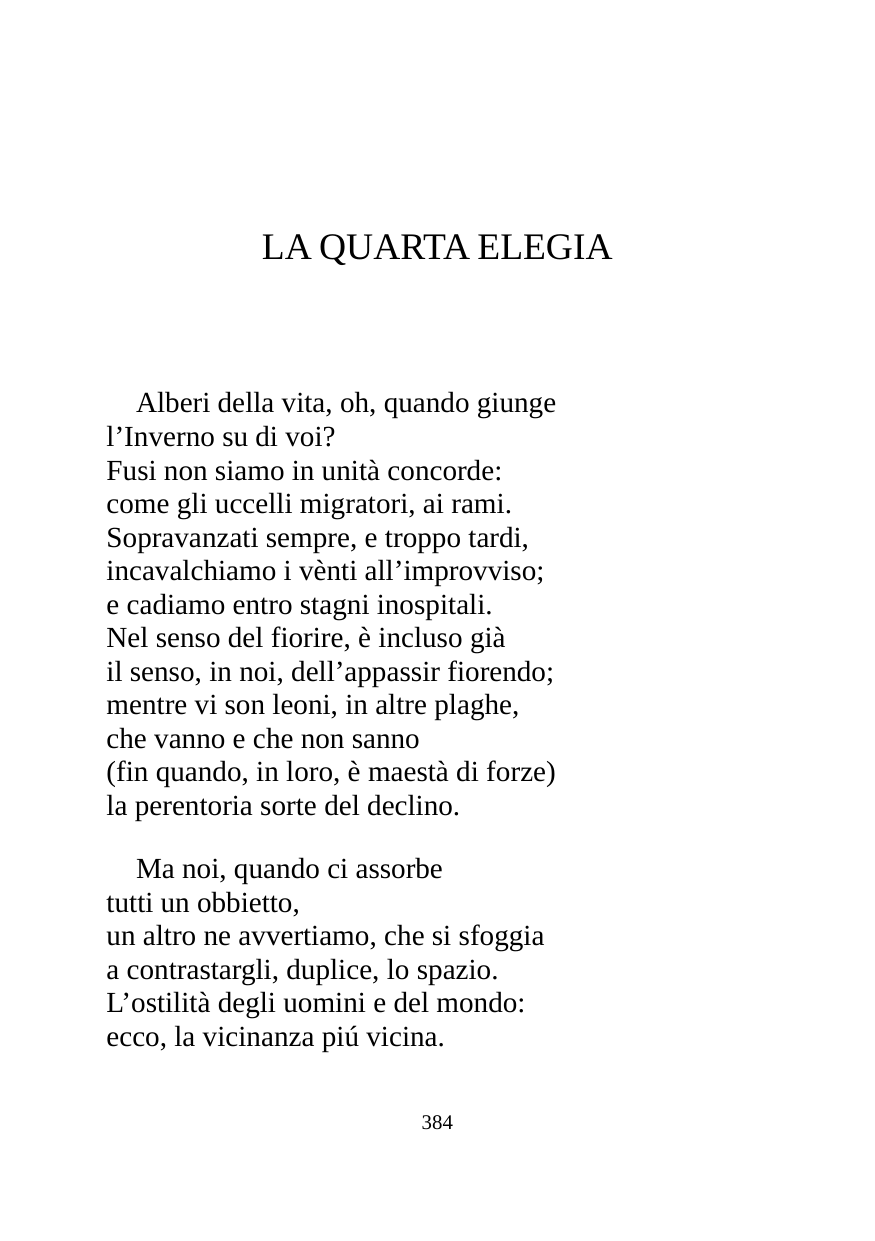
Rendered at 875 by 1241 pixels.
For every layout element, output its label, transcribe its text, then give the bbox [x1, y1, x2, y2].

subtitle LA QUARTA ELEGIA [106, 224, 768, 267]
text Alberi della vita, oh, quando giunge l’Inverno su di voi? Fusi non siamo in unità concorde: come gli uccelli migratori, ai rami. Sopravanzati sempre, e troppo tardi, incavalchiamo i vènti all’improvviso; e cadiamo entro stagni inospitali. Nel senso del fiorire, è incluso già il senso, in noi, dell’appassir fiorendo; mentre vi son leoni, in altre plaghe, che vanno e che non sanno (fin quando, in loro, è maestà di forze) la perentoria sorte del declino. [106, 386, 768, 822]
text Ma noi, quando ci assorbe tutti un obbietto, un altro ne avvertiamo, che si sfoggia a contrastargli, duplice, lo spazio. L’ostilità degli uomini e del mondo: ecco, la vicinanza piú vicina. [106, 851, 768, 1052]
